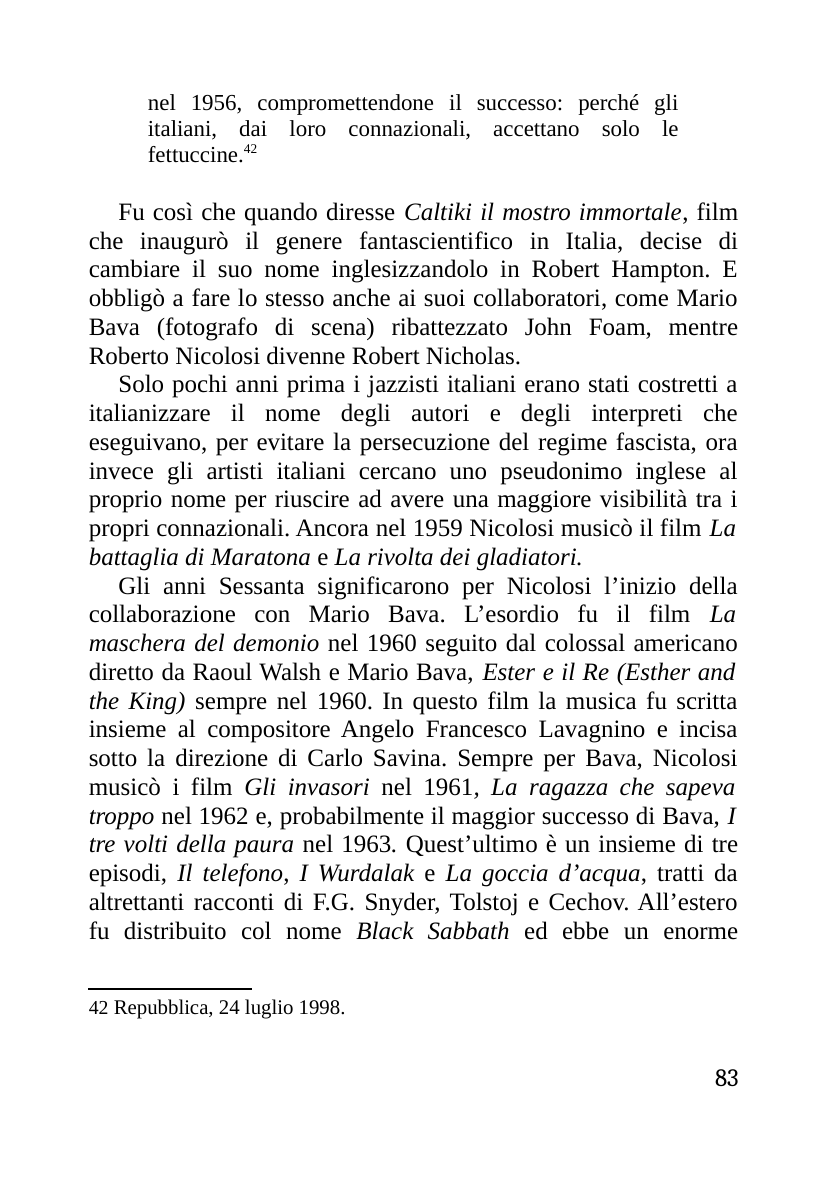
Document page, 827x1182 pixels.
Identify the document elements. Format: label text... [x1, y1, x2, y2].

text Repubblica, 24 luglio 1998. [88, 995, 738, 1019]
text nel 1956, compromettendone il successo: perché gli italiani, dai loro connazionali, accettano solo le fettuccine. [148, 88, 679, 168]
text Solo pochi anni prima i jazzisti italiani erano stati costretti a italianizzare il nome degli autori e degli interpreti che eseguivano, per evitare la persecuzione del regime fascista, ora invece gli artisti italiani cercano uno pseudonimo inglese al proprio nome per riuscire ad avere una maggiore visibilità tra i propri connazionali. Ancora nel 1959 Nicolosi musicò il film La battaglia di Maratona e La rivolta dei gladiatori. [88, 369, 738, 571]
text Gli anni Sessanta significarono per Nicolosi l’inizio della collaborazione con Mario Bava. L’esordio fu il film La maschera del demonio nel 1960 seguito dal colossal americano diretto da Raoul Walsh e Mario Bava, Ester e il Re (Esther and the King) sempre nel 1960. In questo film la musica fu scritta insieme al compositore Angelo Francesco Lavagnino e incisa sotto la direzione di Carlo Savina. Sempre per Bava, Nicolosi musicò i film Gli invasori nel 1961, La ragazza che sapeva troppo nel 1962 e, probabilmente il maggior successo di Bava, I tre volti della paura nel 1963. Quest’ultimo è un insieme di tre episodi, Il telefono, I Wurdalak e La goccia d’acqua, tratti da altrettanti racconti di F.G. Snyder, Tolstoj e Cechov. All’estero fu distribuito col nome Black Sabbath ed ebbe un enorme [88, 571, 738, 944]
text Fu così che quando diresse Caltiki il mostro immortale, film che inaugurò il genere fantascientifico in Italia, decise di cambiare il suo nome inglesizzandolo in Robert Hampton. E obbligò a fare lo stesso anche ai suoi collaboratori, come Mario Bava (fotografo di scena) ribattezzato John Foam, mentre Roberto Nicolosi divenne Robert Nicholas. [88, 197, 738, 369]
